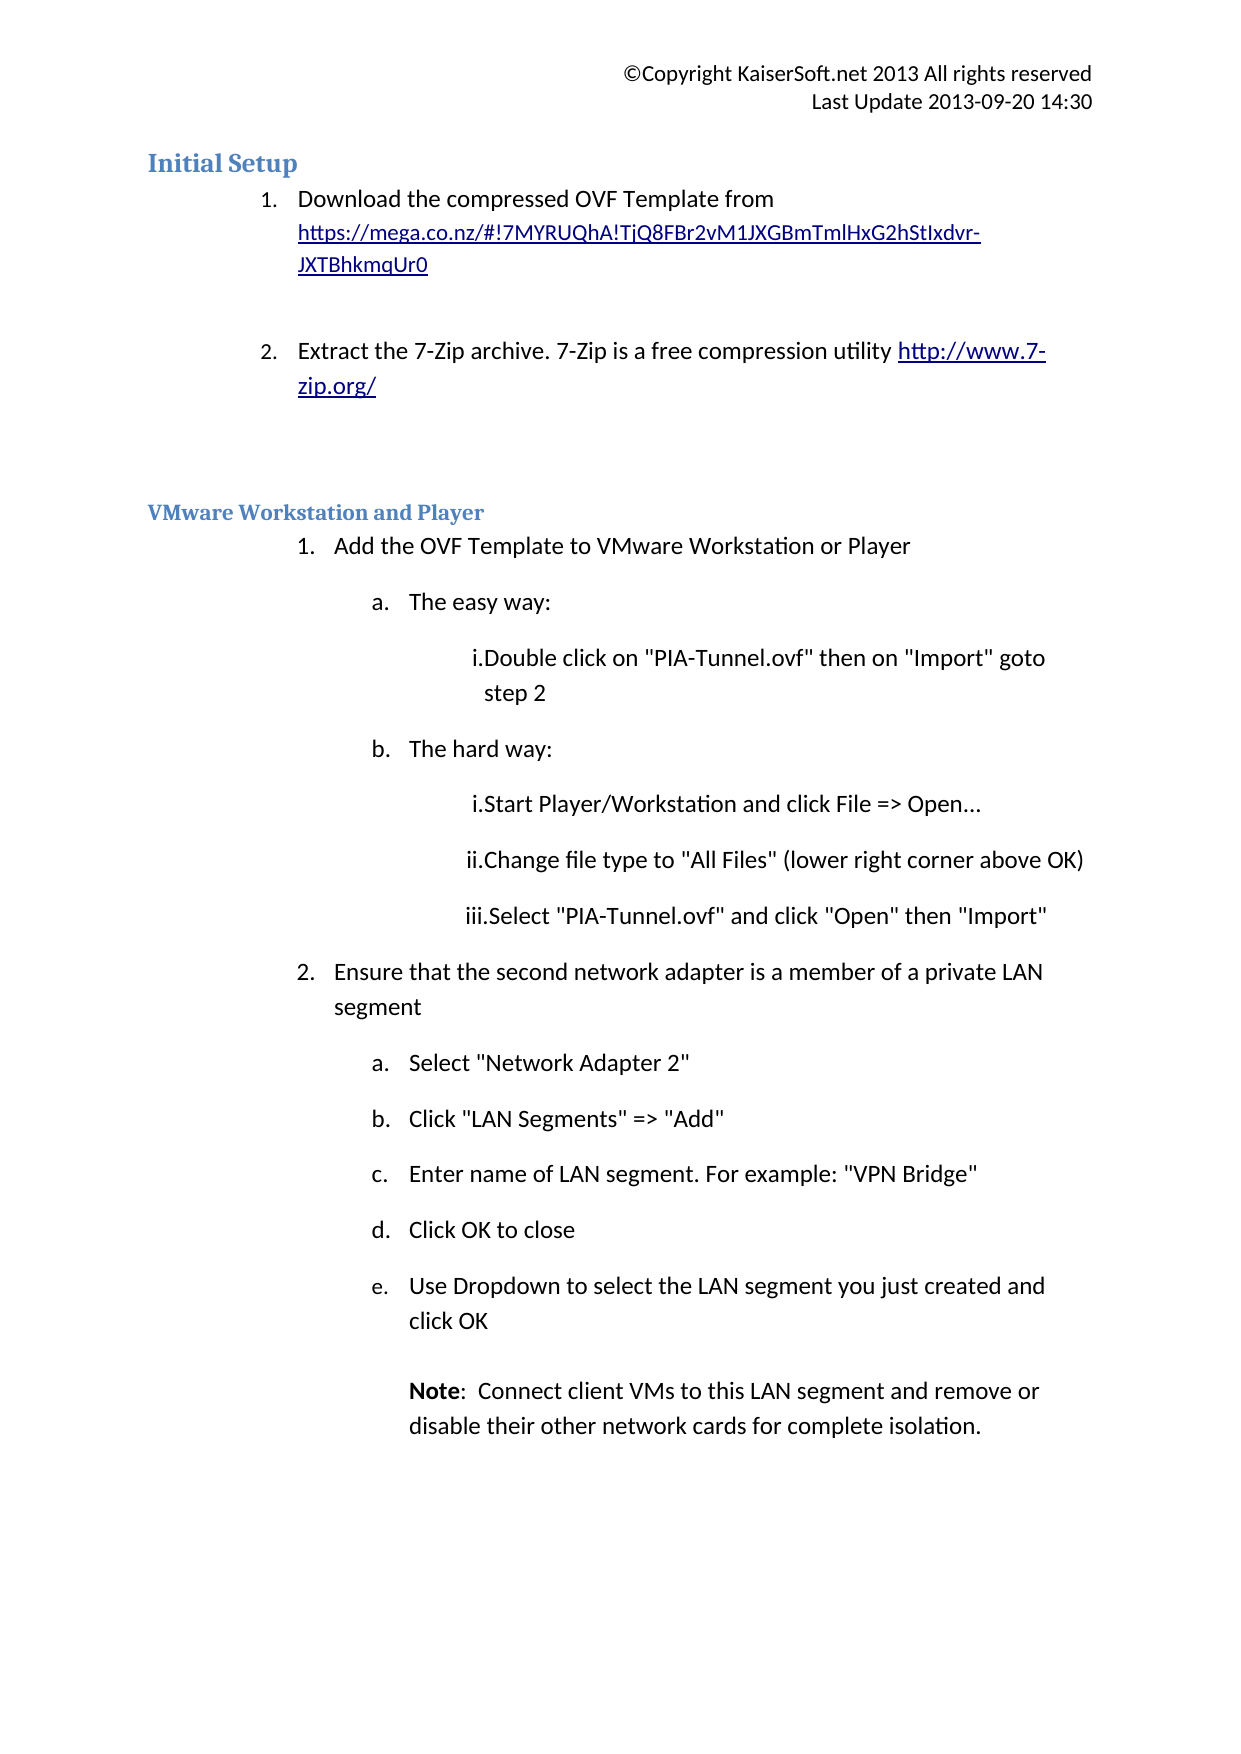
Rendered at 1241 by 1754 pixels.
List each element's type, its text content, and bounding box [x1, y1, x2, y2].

list Double click on "PIA-Tunnel.ovf" then on "Import" goto step 2 [465, 642, 1093, 707]
list Select "Network Adapter 2" [371, 1047, 1093, 1077]
list Change file type to "All Files" (lower right corner above OK) [465, 844, 1093, 875]
list Click "LAN Segments" => "Add" [371, 1103, 1093, 1133]
list Click OK to close [371, 1214, 1093, 1245]
list Use Dropdown to select the LAN segment you just created and click OK Note: Connect client VMs to this LAN segment and remove or disable their other network cards for complete isolation. [371, 1270, 1093, 1441]
list The easy way: [371, 586, 1093, 617]
list Enter name of LAN segment. For example: "VPN Bridge" [371, 1159, 1093, 1189]
list Ensure that the second network adapter is a member of a private LAN segment [296, 956, 1093, 1022]
list Start Player/Workstation and click File => Open... [465, 789, 1093, 819]
list The hard way: [371, 733, 1093, 763]
subtitle Initial Setup [148, 148, 1093, 179]
list Download the compressed OVF Template from https://mega.co.nz/#!7MYRUQhA!TjQ8FBr2vM1JXGBmTmlHxG2hStIxdvr-JXTBhkmqUr0 [260, 183, 1093, 310]
list Extract the 7-Zip archive. 7-Zip is a free compression utility http://www.7-zip.org/ [260, 335, 1093, 401]
list Select "PIA-Tunnel.ovf" and click "Open" then "Import" [465, 900, 1093, 931]
subtitle VMware Workstation and Player [148, 500, 1093, 526]
list Add the OVF Template to VMware Workstation or Player [296, 530, 1093, 561]
